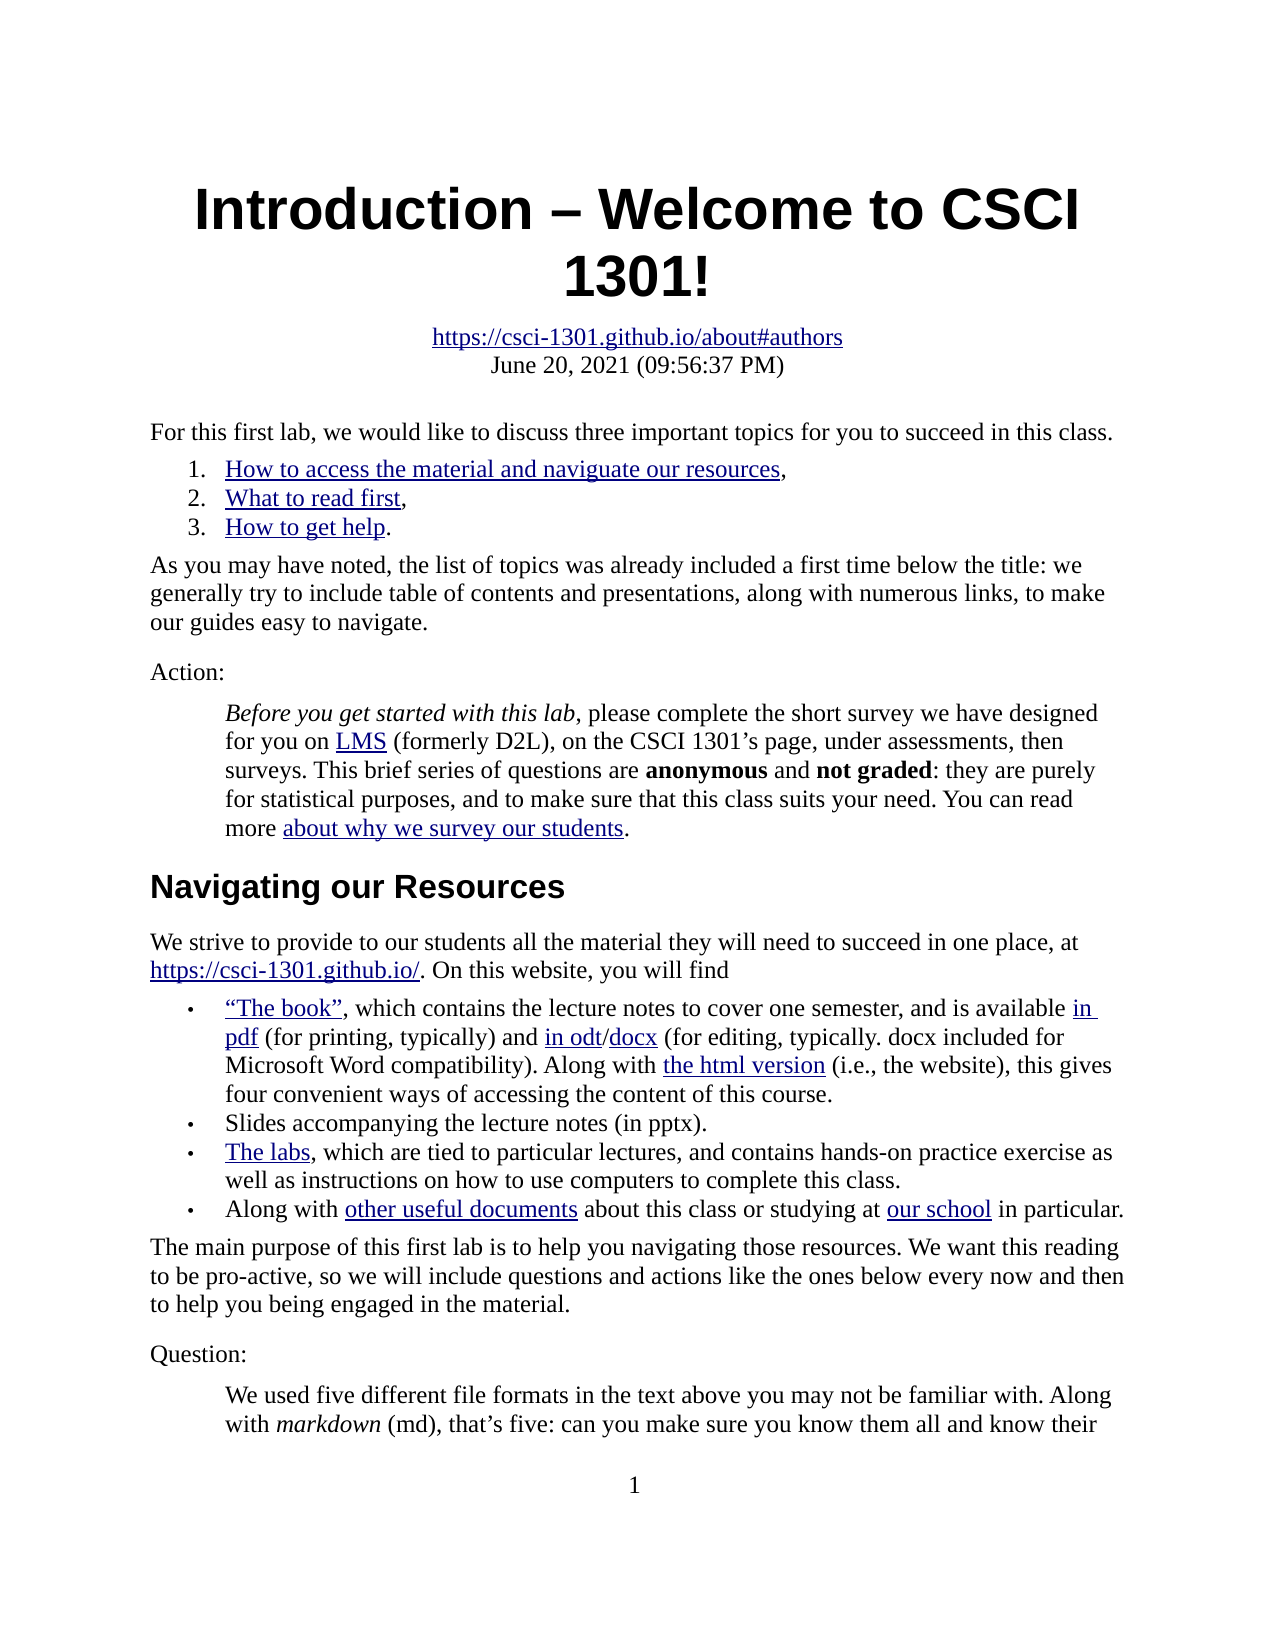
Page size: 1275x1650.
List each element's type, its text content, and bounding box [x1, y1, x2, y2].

subtitle Navigating our Resources [150, 866, 1125, 905]
list “The book”, which contains the lecture notes to cover one semester, and is available in pdf (for printing, typically) and in odt/docx (for editing, typically. docx included for Microsoft Word compatibility). Along with the html version (i.e., the website), this gives four convenient ways of accessing the content of this course. [187, 993, 1125, 1108]
list How to get help. [187, 512, 1125, 541]
text We used five different file formats in the text above you may not be familiar with. Along with markdown (md), that’s five: can you make sure you know them all and know their [225, 1380, 1125, 1437]
text Before you get started with this lab, please complete the short survey we have designed for you on LMS (formerly D2L), on the CSCI 1301’s page, under assessments, then surveys. This brief series of questions are anonymous and not graded: they are purely for statistical purposes, and to make sure that this class suits your need. You can read more about why we survey our students. [225, 698, 1125, 841]
text Question: [150, 1339, 1125, 1368]
text The main purpose of this first lab is to help you navigating those resources. We want this reading to be pro-active, so we will include questions and actions like the ones below every now and then to help you being engaged in the material. [150, 1232, 1125, 1318]
list How to access the material and naviguate our resources, [187, 454, 1125, 483]
list The labs, which are tied to particular lectures, and contains hands-on practice exercise as well as instructions on how to use computers to complete this class. [187, 1137, 1125, 1194]
list Slides accompanying the lecture notes (in pptx). [187, 1108, 1125, 1137]
text https://csci-1301.github.io/about#authors [150, 322, 1125, 350]
text We strive to provide to our students all the material they will need to succeed in one place, at https://csci-1301.github.io/. On this website, you will find [150, 927, 1125, 984]
list What to read first, [187, 483, 1125, 512]
text For this first lab, we would like to discuss three important topics for you to succeed in this class. [150, 417, 1125, 446]
text Action: [150, 657, 1125, 686]
list Along with other useful documents about this class or studying at our school in particular. [187, 1194, 1125, 1223]
text As you may have noted, the list of topics was already included a first time below the title: we generally try to include table of contents and presentations, along with numerous links, to make our guides easy to navigate. [150, 550, 1125, 636]
title Introduction – Welcome to CSCI 1301! [150, 175, 1125, 309]
text June 20, 2021 (09:56:37 PM) [150, 350, 1125, 379]
